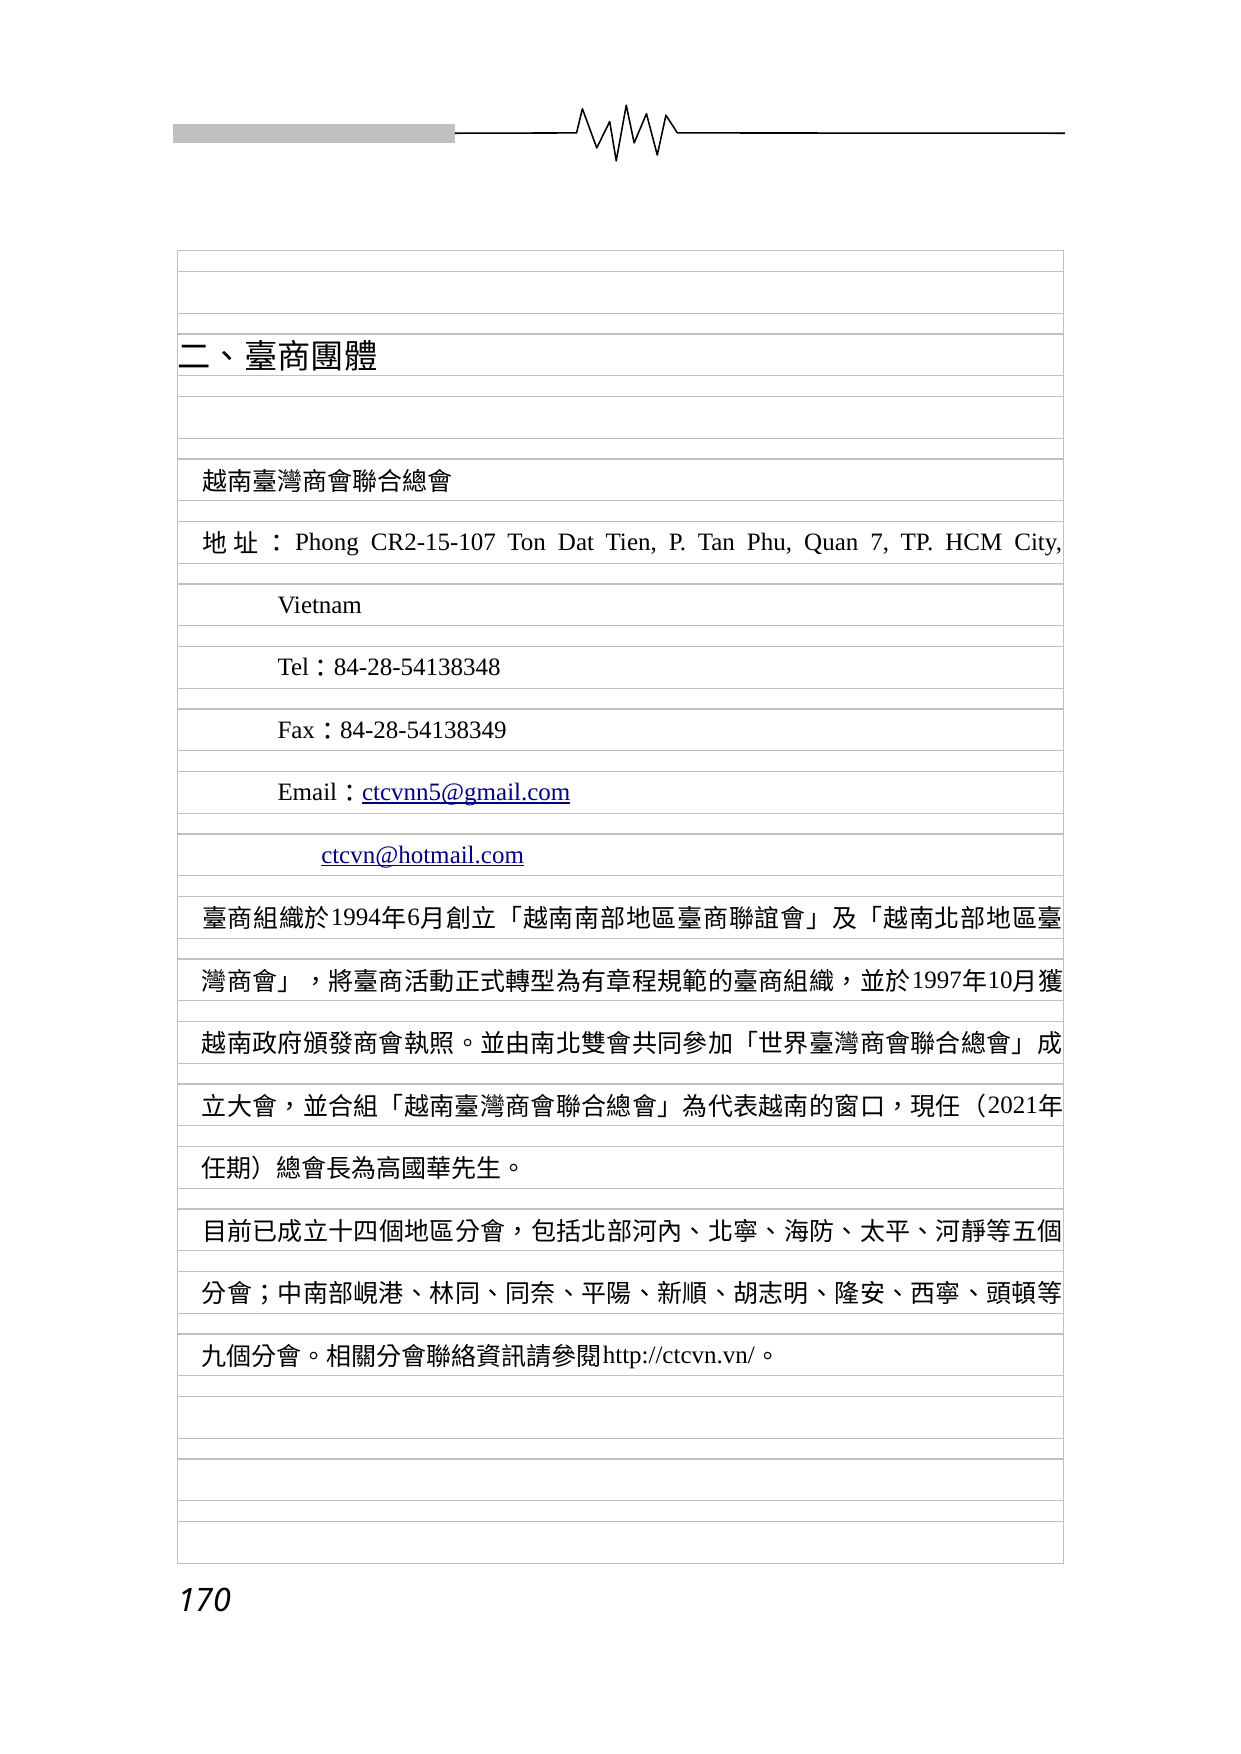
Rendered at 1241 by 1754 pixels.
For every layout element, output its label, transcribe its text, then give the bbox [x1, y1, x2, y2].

text 越南臺灣商會聯合總會 [202, 460, 1063, 500]
text 九個分會。相關分會聯絡資訊請參閱 http://ctcvn.vn/。 [202, 1335, 1063, 1375]
text 目前已成立十四個地區分會，包括北部河內、北寧、海防、太平、河靜等五個 [202, 1210, 1063, 1250]
text 立大會，並合組「越南臺灣商會聯合總會」為代表越南的窗口，現任（2021年 [202, 1085, 1063, 1125]
text [202, 1251, 1063, 1271]
text Fax：84-28-54138349 [202, 710, 1063, 750]
text [202, 1189, 1063, 1208]
text 分會；中南部峴港、林同、同奈、平陽、新順、胡志明、隆安、西寧、頭頓等 [202, 1272, 1063, 1313]
text [202, 1064, 1063, 1083]
text [202, 501, 1063, 521]
text 地址：Phong CR2-15-107 Ton Dat Tien, P. Tan Phu, Quan 7, TP. HCM City, [202, 522, 1063, 563]
text 灣商會」，將臺商活動正式轉型為有章程規範的臺商組織，並於1997年10月獲 [202, 960, 1063, 1000]
text [202, 751, 1063, 771]
text [202, 564, 1063, 583]
text 二、臺商團體 [178, 335, 1063, 375]
text [202, 1126, 1063, 1146]
text [202, 814, 1063, 833]
text 臺商組織於1994年6月創立「越南南部地區臺商聯誼會」及「越南北部地區臺 [202, 897, 1063, 938]
text [202, 1314, 1063, 1333]
text [202, 626, 1063, 646]
text ctcvn@hotmail.com [202, 835, 1063, 875]
text Email：ctcvnn5@gmail.com [202, 772, 1063, 813]
text [202, 439, 1063, 458]
text Vietnam [202, 585, 1063, 625]
text 越南政府頒發商會執照。並由南北雙會共同參加「世界臺灣商會聯合總會」成 [202, 1022, 1063, 1063]
text [202, 1001, 1063, 1021]
text Tel：84-28-54138348 [202, 647, 1063, 688]
text [202, 876, 1063, 896]
text [202, 939, 1063, 958]
text [178, 314, 1063, 333]
text 任期）總會長為高國華先生。 [202, 1147, 1063, 1188]
text [202, 689, 1063, 708]
